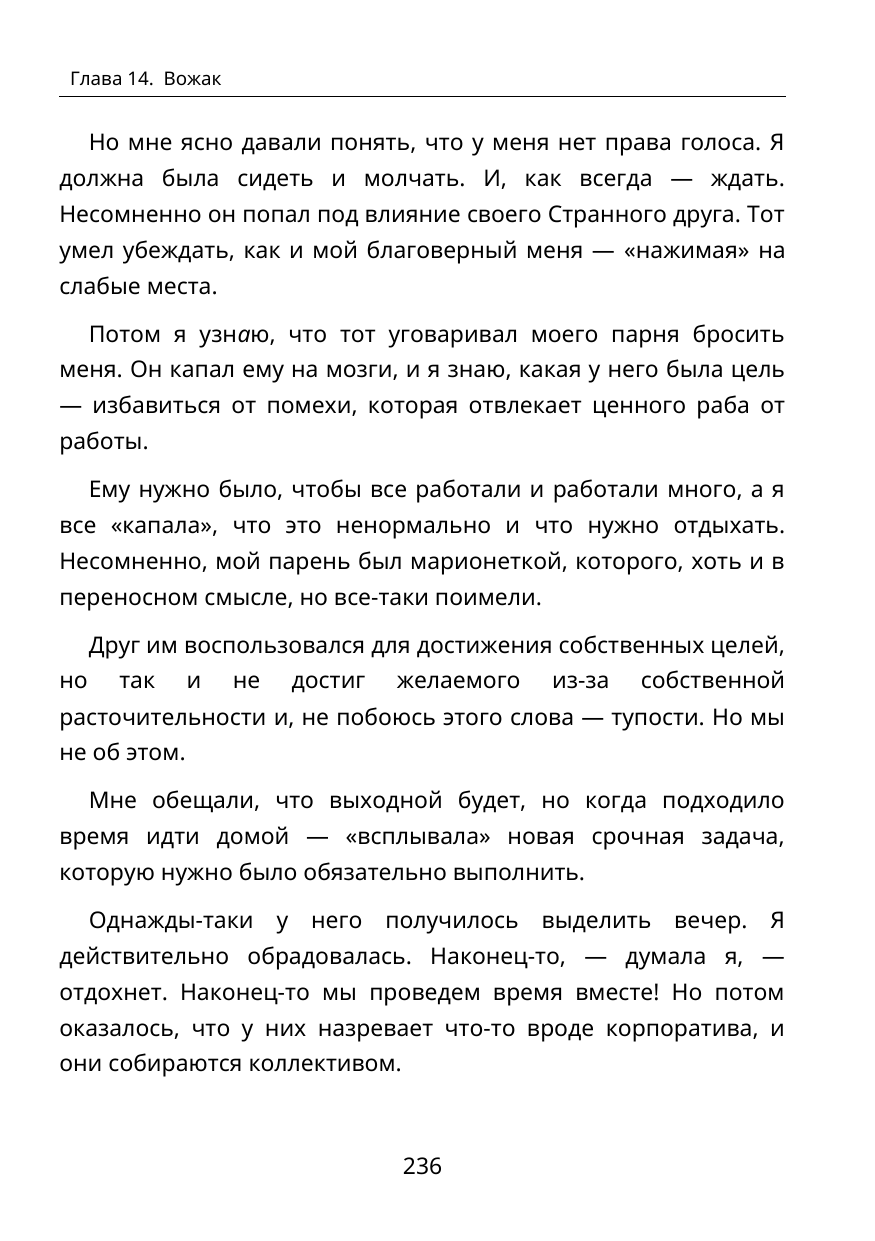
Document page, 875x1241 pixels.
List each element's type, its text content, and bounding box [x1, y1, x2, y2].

text Друг им воспользовался для достижения собственных целей, но так и не достиг желаемого из-за собственной расточительности и, не побоюсь этого слова — тупости. Но мы не об этом. [59, 628, 786, 768]
text Мне обещали, что выходной будет, но когда подходило время идти домой — «всплывала» новая срочная задача, которую нужно было обязательно выполнить. [59, 784, 786, 887]
text Ему нужно было, чтобы все работали и работали много, а я все «капала», что это ненормально и что нужно отдыхать. Несомненно, мой парень был марионеткой, которого, хоть и в переносном смысле, но все-таки поимели. [59, 473, 786, 612]
text Однажды-таки у него получилось выделить вечер. Я действительно обрадовалась. Наконец-то, — думала я, — отдохнет. Наконец-то мы проведем время вместе! Но потом оказалось, что у них назревает что-то вроде корпоратива, и они собираются коллективом. [59, 904, 786, 1079]
text Но мне ясно давали понять, что у меня нет права голоса. Я должна была сидеть и молчать. И, как всегда — ждать. Несомненно он попал под влияние своего Странного друга. Тот умел убеждать, как и мой благоверный меня — «нажимая» на слабые места. [59, 126, 786, 301]
text Потом я узнаю, что тот уговаривал моего парня бросить меня. Он капал ему на мозги, и я знаю, какая у него была цель — избавиться от помехи, которая отвлекает ценного раба от работы. [59, 317, 786, 457]
